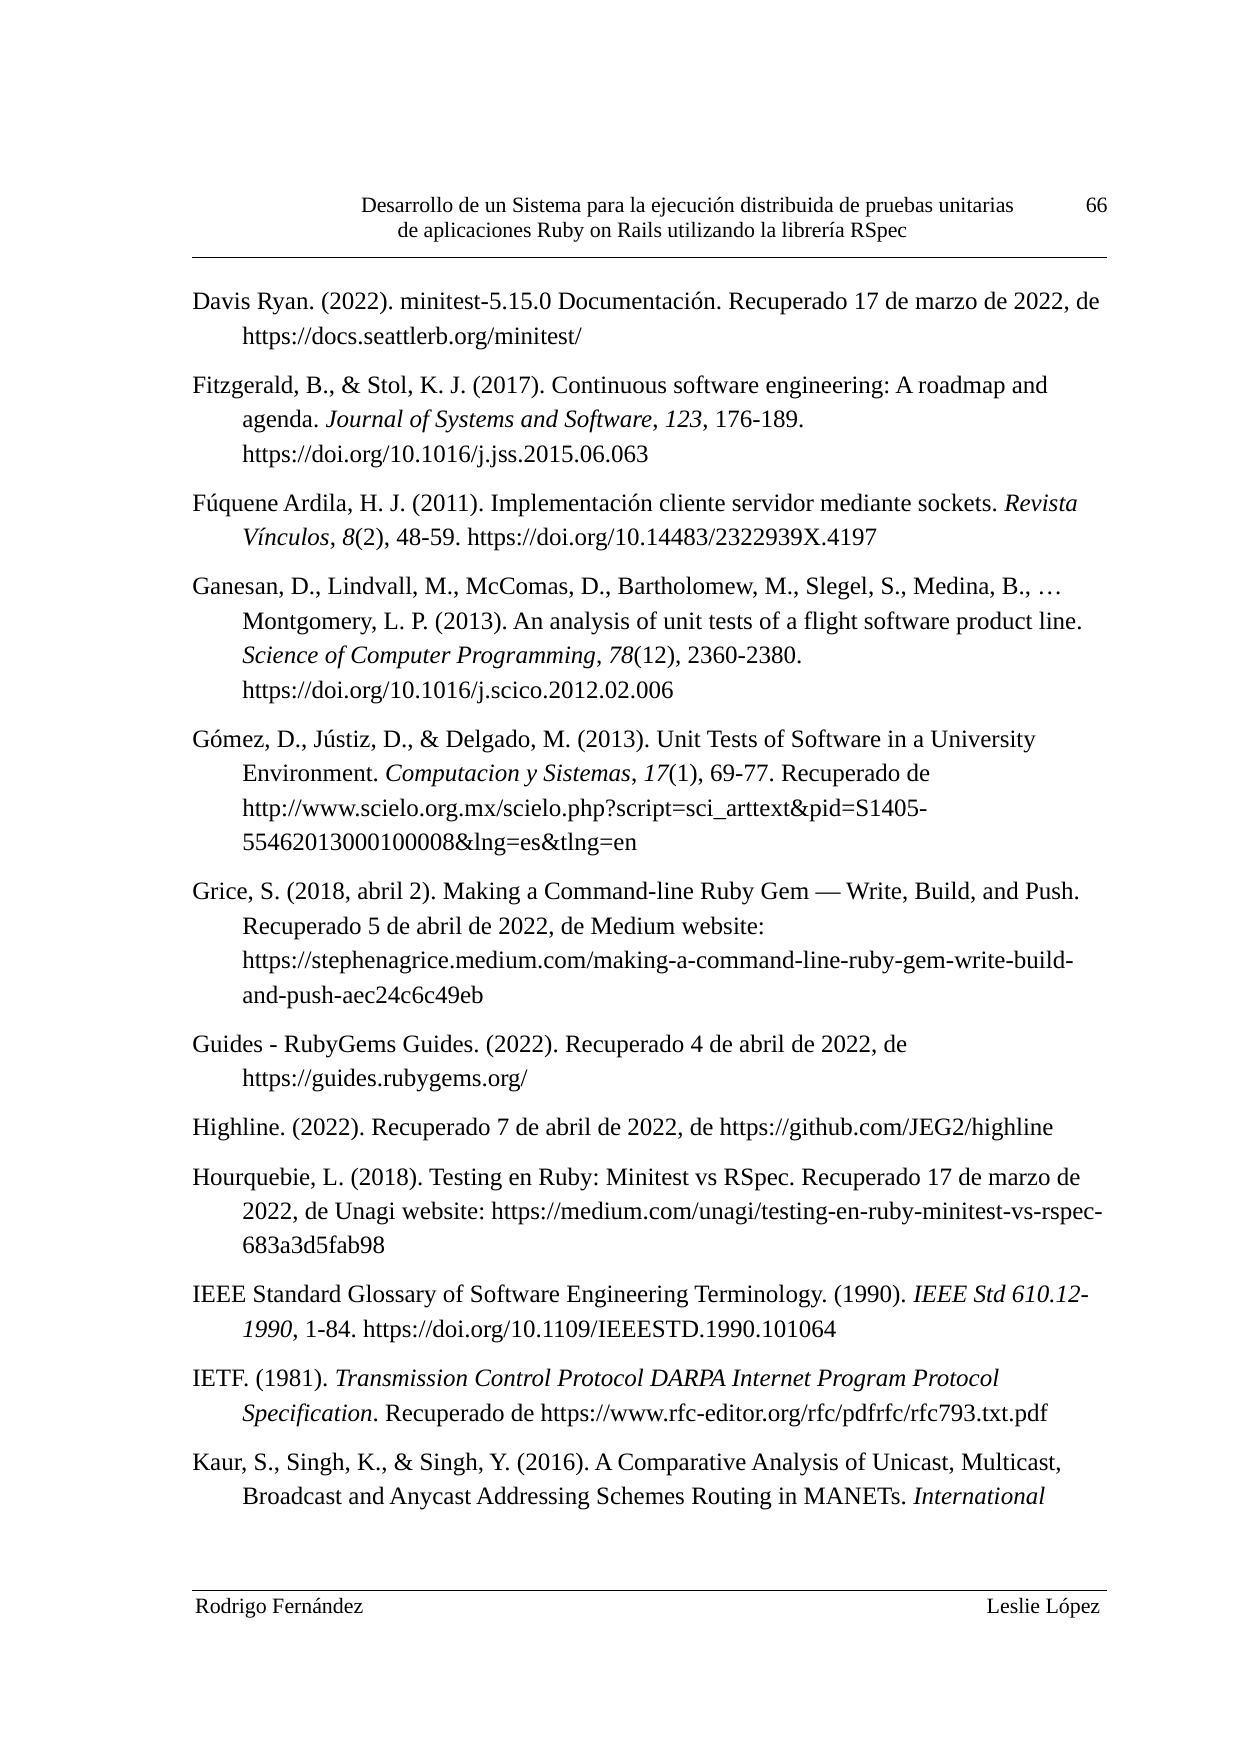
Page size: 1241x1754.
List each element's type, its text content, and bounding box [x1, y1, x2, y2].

text Hourquebie, L. (2018). Testing en Ruby: Minitest vs RSpec. Recuperado 17 de marzo de 2022, de Unagi website: https://medium.com/unagi/testing-en-ruby-minitest-vs-rspec-683a3d5fab98 [192, 1162, 1107, 1259]
text Fúquene Ardila, H. J. (2011). Implementación cliente servidor mediante sockets. Revista Vínculos, 8(2), 48-59. https://doi.org/10.14483/2322939X.4197 [192, 488, 1107, 551]
text Fitzgerald, B., & Stol, K. J. (2017). Continuous software engineering: A roadmap and agenda. Journal of Systems and Software, 123, 176-189. https://doi.org/10.1016/j.jss.2015.06.063 [192, 370, 1107, 468]
text IETF. (1981). Transmission Control Protocol DARPA Internet Program Protocol Specification. Recuperado de https://www.rfc-editor.org/rfc/pdfrfc/rfc793.txt.pdf [192, 1363, 1107, 1426]
text IEEE Standard Glossary of Software Engineering Terminology. (1990). IEEE Std 610.12-1990, 1-84. https://doi.org/10.1109/IEEESTD.1990.101064 [192, 1279, 1107, 1343]
text Kaur, S., Singh, K., & Singh, Y. (2016). A Comparative Analysis of Unicast, Multicast, Broadcast and Anycast Addressing Schemes Routing in MANETs. International [192, 1447, 1107, 1510]
text Ganesan, D., Lindvall, M., McComas, D., Bartholomew, M., Slegel, S., Medina, B., … Montgomery, L. P. (2013). An analysis of unit tests of a flight software product line. Science of Computer Programming, 78(12), 2360-2380. https://doi.org/10.1016/j.scico.2012.02.006 [192, 571, 1107, 704]
text Davis Ryan. (2022). minitest-5.15.0 Documentación. Recuperado 17 de marzo de 2022, de https://docs.seattlerb.org/minitest/ [192, 286, 1107, 349]
text Grice, S. (2018, abril 2). Making a Command-line Ruby Gem — Write, Build, and Push. Recuperado 5 de abril de 2022, de Medium website: https://stephenagrice.medium.com/making-a-command-line-ruby-gem-write-build-and-push-aec24c6c49eb [192, 876, 1107, 1009]
text Highline. (2022). Recuperado 7 de abril de 2022, de https://github.com/JEG2/highline [192, 1112, 1107, 1141]
text Gómez, D., Jústiz, D., & Delgado, M. (2013). Unit Tests of Software in a University Environment. Computacion y Sistemas, 17(1), 69-77. Recuperado de http://www.scielo.org.mx/scielo.php?script=sci_arttext&pid=S1405-55462013000100008&lng=es&tlng=en [192, 724, 1107, 856]
text Guides - RubyGems Guides. (2022). Recuperado 4 de abril de 2022, de https://guides.rubygems.org/ [192, 1029, 1107, 1092]
